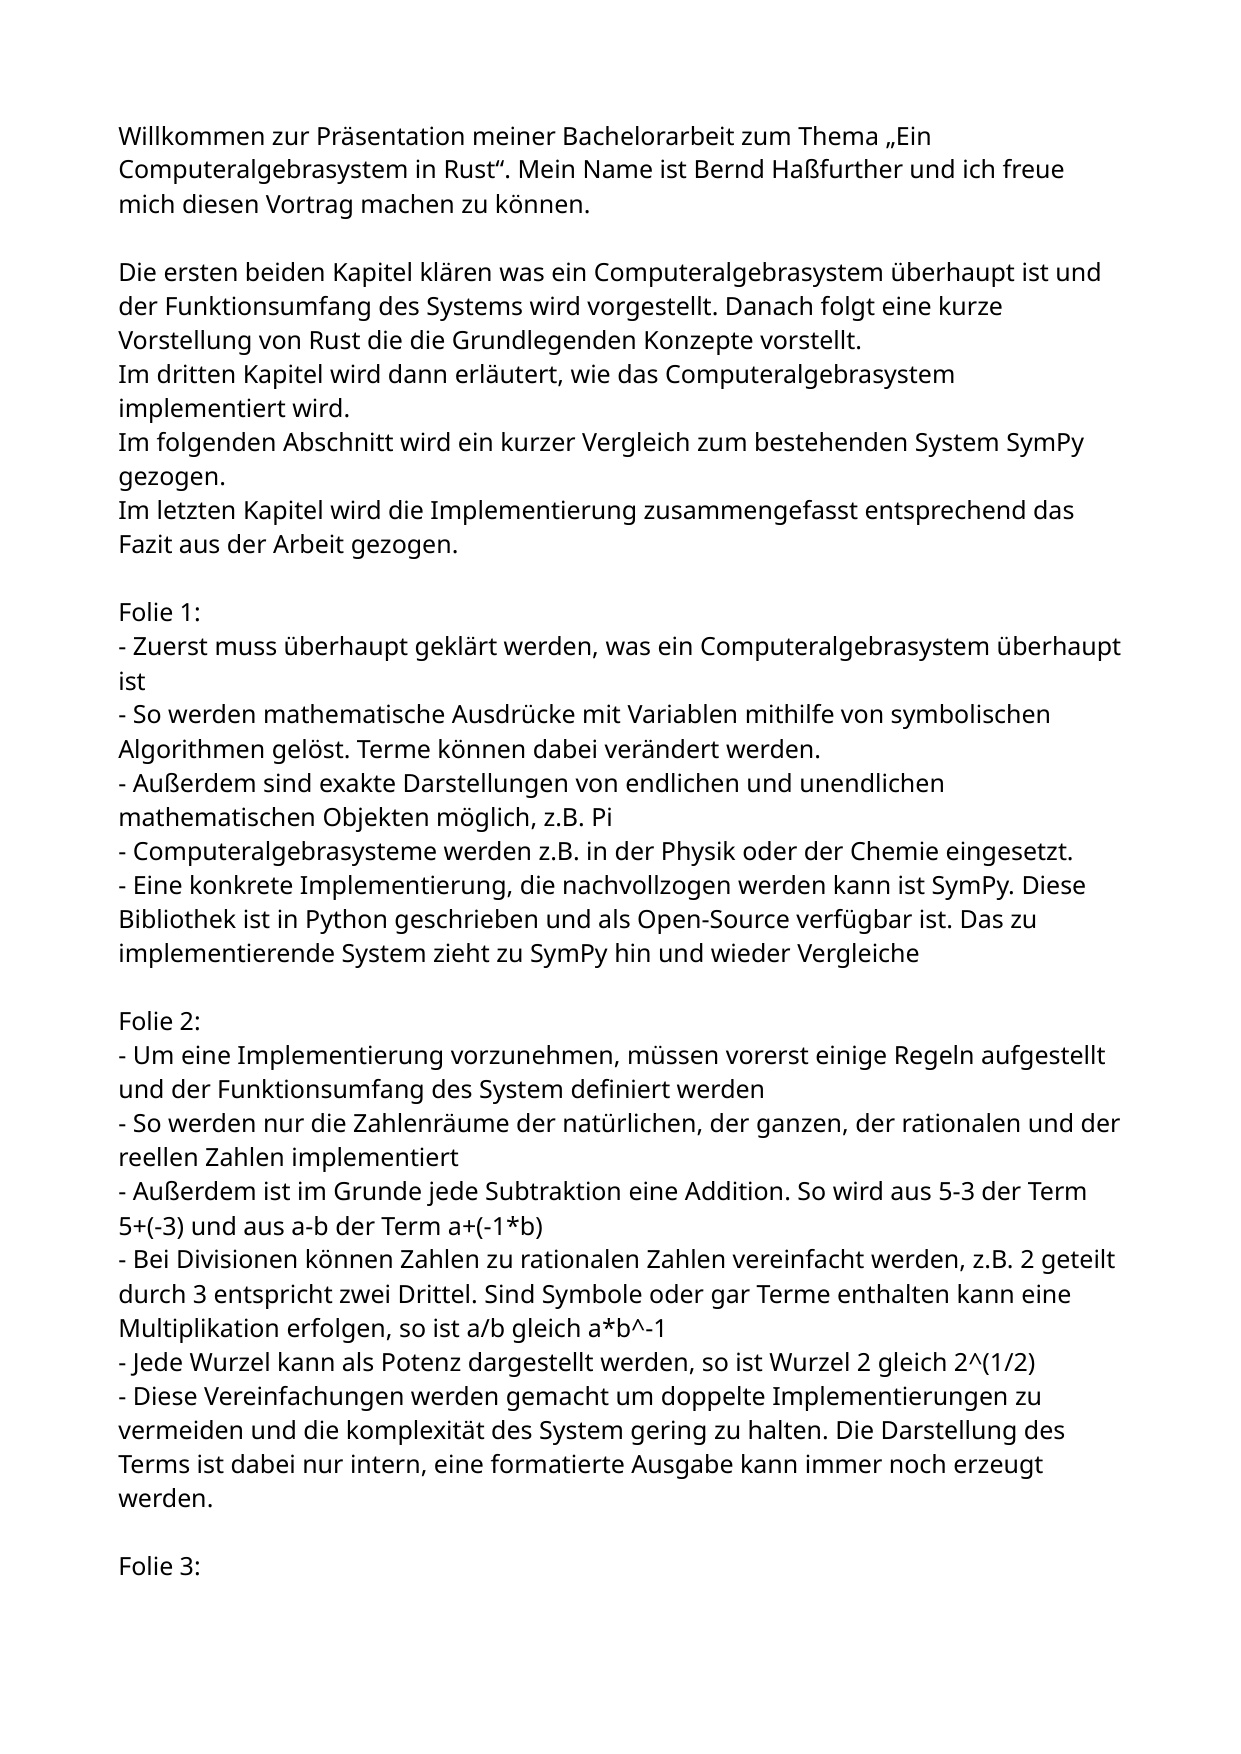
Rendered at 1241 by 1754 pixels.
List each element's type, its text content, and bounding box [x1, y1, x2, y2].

text Folie 3: [118, 1549, 1122, 1583]
text - Außerdem ist im Grunde jede Subtraktion eine Addition. So wird aus 5-3 der Term 5+(-3) und aus a-b der Term a+(-1*b) [118, 1174, 1122, 1242]
text Willkommen zur Präsentation meiner Bachelorarbeit zum Thema „Ein Computeralgebrasystem in Rust“. Mein Name ist Bernd Haßfurther und ich freue mich diesen Vortrag machen zu können. [118, 118, 1122, 220]
text - So werden mathematische Ausdrücke mit Variablen mithilfe von symbolischen Algorithmen gelöst. Terme können dabei verändert werden. [118, 697, 1122, 765]
text - Bei Divisionen können Zahlen zu rationalen Zahlen vereinfacht werden, z.B. 2 geteilt durch 3 entspricht zwei Drittel. Sind Symbole oder gar Terme enthalten kann eine Multiplikation erfolgen, so ist a/b gleich a*b^-1 [118, 1242, 1122, 1344]
text - Zuerst muss überhaupt geklärt werden, was ein Computeralgebrasystem überhaupt ist [118, 629, 1122, 697]
text - Um eine Implementierung vorzunehmen, müssen vorerst einige Regeln aufgestellt und der Funktionsumfang des System definiert werden [118, 1038, 1122, 1106]
text Folie 1: [118, 595, 1122, 629]
text Im dritten Kapitel wird dann erläutert, wie das Computeralgebrasystem implementiert wird. [118, 357, 1122, 425]
text Die ersten beiden Kapitel klären was ein Computeralgebrasystem überhaupt ist und der Funktionsumfang des Systems wird vorgestellt. Danach folgt eine kurze Vorstellung von Rust die die Grundlegenden Konzepte vorstellt. [118, 254, 1122, 357]
text - Außerdem sind exakte Darstellungen von endlichen und unendlichen mathematischen Objekten möglich, z.B. Pi [118, 765, 1122, 833]
text - Eine konkrete Implementierung, die nachvollzogen werden kann ist SymPy. Diese Bibliothek ist in Python geschrieben und als Open-Source verfügbar ist. Das zu implementierende System zieht zu SymPy hin und wieder Vergleiche [118, 867, 1122, 970]
text - So werden nur die Zahlenräume der natürlichen, der ganzen, der rationalen und der reellen Zahlen implementiert [118, 1106, 1122, 1174]
text - Jede Wurzel kann als Potenz dargestellt werden, so ist Wurzel 2 gleich 2^(1/2) [118, 1344, 1122, 1378]
text Im letzten Kapitel wird die Implementierung zusammengefasst entsprechend das Fazit aus der Arbeit gezogen. [118, 493, 1122, 561]
text - Computeralgebrasysteme werden z.B. in der Physik oder der Chemie eingesetzt. [118, 833, 1122, 867]
text Im folgenden Abschnitt wird ein kurzer Vergleich zum bestehenden System SymPy gezogen. [118, 425, 1122, 493]
text Folie 2: [118, 1004, 1122, 1038]
text - Diese Vereinfachungen werden gemacht um doppelte Implementierungen zu vermeiden und die komplexität des System gering zu halten. Die Darstellung des Terms ist dabei nur intern, eine formatierte Ausgabe kann immer noch erzeugt werden. [118, 1378, 1122, 1515]
